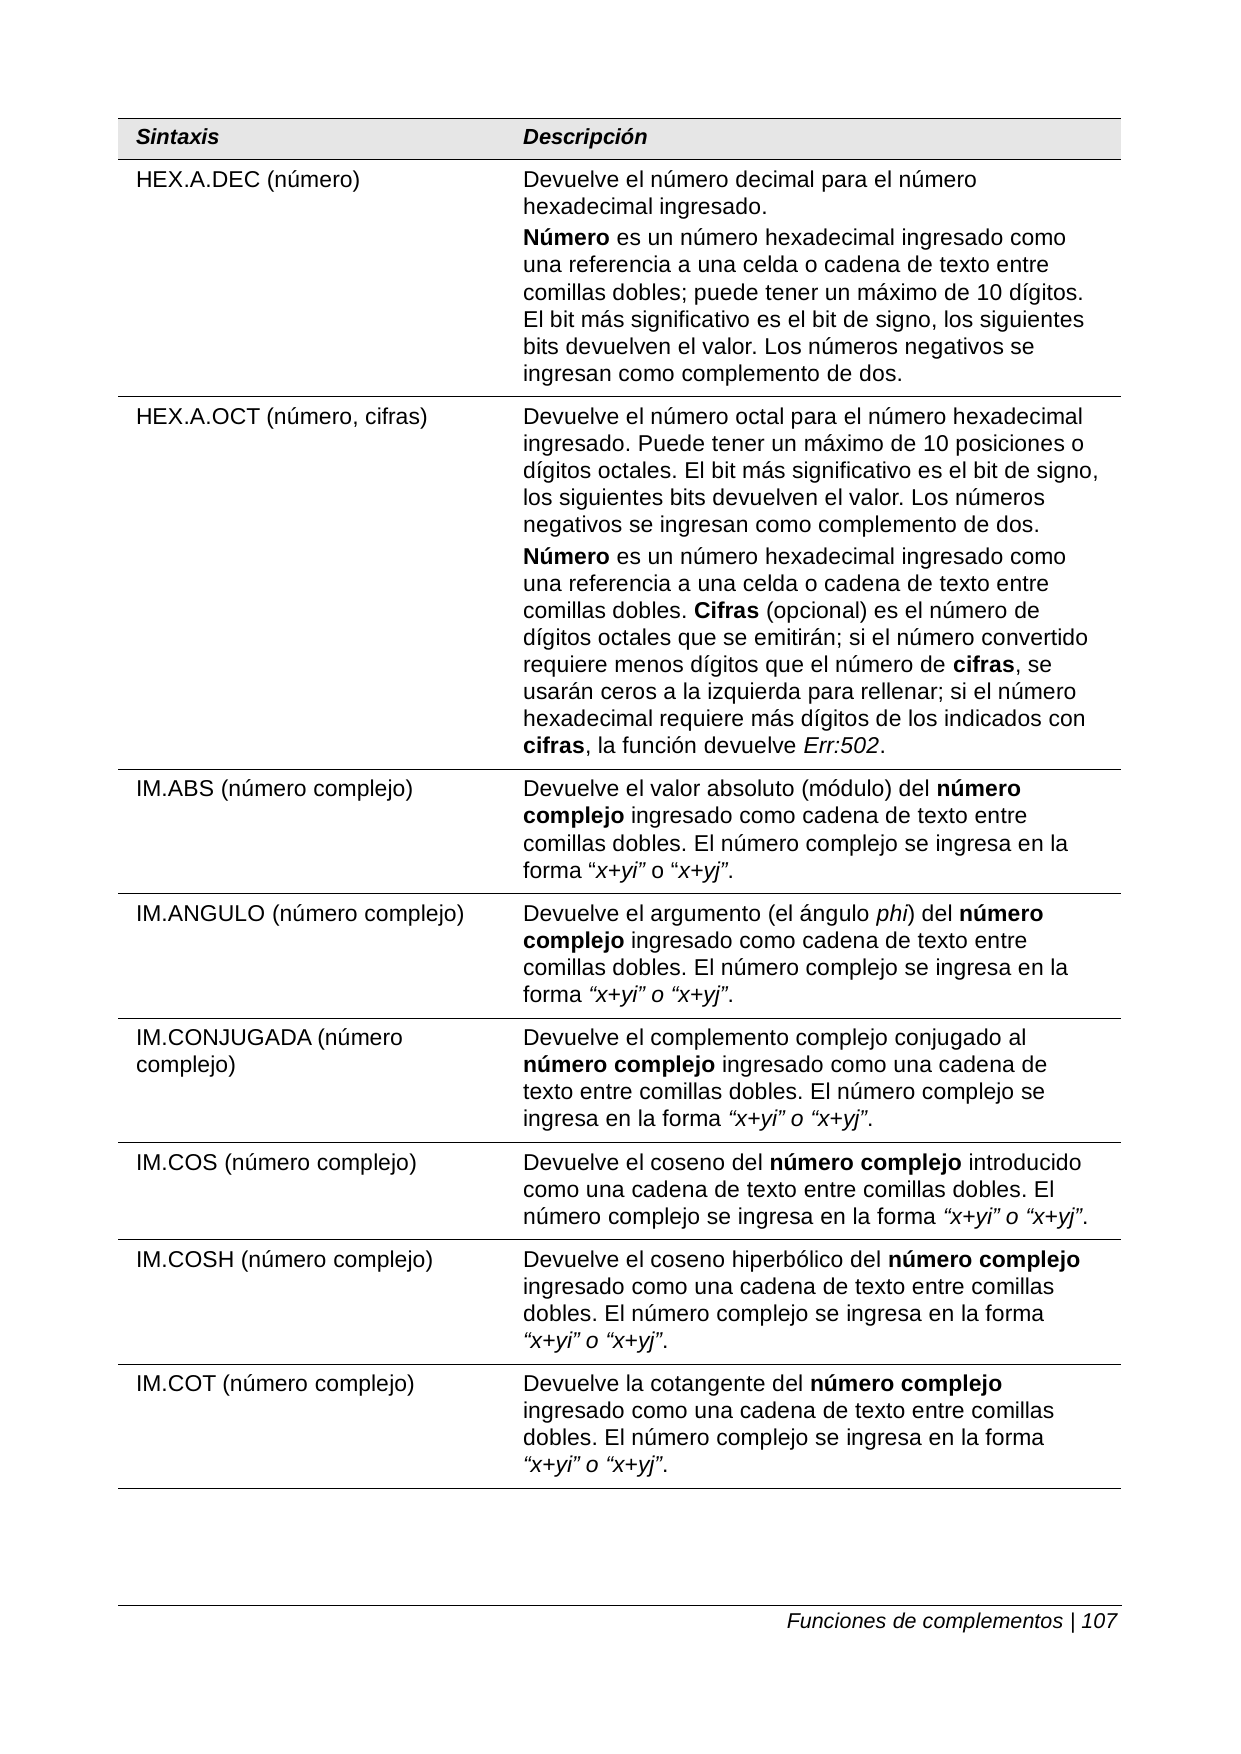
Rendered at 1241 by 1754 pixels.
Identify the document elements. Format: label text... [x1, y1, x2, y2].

table_cell IM.COSH (número complejo) [118, 1240, 505, 1364]
table_cell IM.COS (número complejo) [118, 1143, 505, 1239]
table_cell IM.ABS (número complejo) [118, 770, 505, 893]
table_cell IM.COT (número complejo) [118, 1365, 505, 1488]
table_header Sintaxis [118, 119, 505, 159]
table_cell Devuelve el número decimal para el número hexadecimal ingresado. Número es un número hexadecimal ingresado como una referencia a una celda o cadena de texto entre comillas dobles; puede tener un máximo de 10 dígitos. El bit más significativo es el bit de signo, los siguientes bits devuelven el valor. Los números negativos se ingresan como complemento de dos. [505, 160, 1121, 396]
table_cell HEX.A.OCT (número, cifras) [118, 397, 505, 769]
table_cell IM.CONJUGADA (número complejo) [118, 1019, 505, 1142]
table_cell HEX.A.DEC (número) [118, 160, 505, 396]
table_cell Devuelve el número octal para el número hexadecimal ingresado. Puede tener un máximo de 10 posiciones o dígitos octales. El bit más significativo es el bit de signo, los siguientes bits devuelven el valor. Los números negativos se ingresan como complemento de dos. Número es un número hexadecimal ingresado como una referencia a una celda o cadena de texto entre comillas dobles. Cifras (opcional) es el número de dígitos octales que se emitirán; si el número convertido requiere menos dígitos que el número de cifras, se usarán ceros a la izquierda para rellenar; si el número hexadecimal requiere más dígitos de los indicados con cifras, la función devuelve Err:502. [505, 397, 1121, 769]
table_cell Devuelve la cotangente del número complejo ingresado como una cadena de texto entre comillas dobles. El número complejo se ingresa en la forma “x+yi” o “x+yj”. [505, 1365, 1121, 1488]
table_cell Devuelve el complemento complejo conjugado al número complejo ingresado como una cadena de texto entre comillas dobles. El número complejo se ingresa en la forma “x+yi” o “x+yj”. [505, 1019, 1121, 1142]
table_cell Devuelve el coseno del número complejo introducido como una cadena de texto entre comillas dobles. El número complejo se ingresa en la forma “x+yi” o “x+yj”. [505, 1143, 1121, 1239]
table_cell IM.ANGULO (número complejo) [118, 894, 505, 1018]
table_header Descripción [505, 119, 1121, 159]
table_cell Devuelve el valor absoluto (módulo) del número complejo ingresado como cadena de texto entre comillas dobles. El número complejo se ingresa en la forma “x+yi” o “x+yj”. [505, 770, 1121, 893]
table_cell Devuelve el coseno hiperbólico del número complejo ingresado como una cadena de texto entre comillas dobles. El número complejo se ingresa en la forma “x+yi” o “x+yj”. [505, 1240, 1121, 1364]
table_cell Devuelve el argumento (el ángulo phi) del número complejo ingresado como cadena de texto entre comillas dobles. El número complejo se ingresa en la forma “x+yi” o “x+yj”. [505, 894, 1121, 1018]
